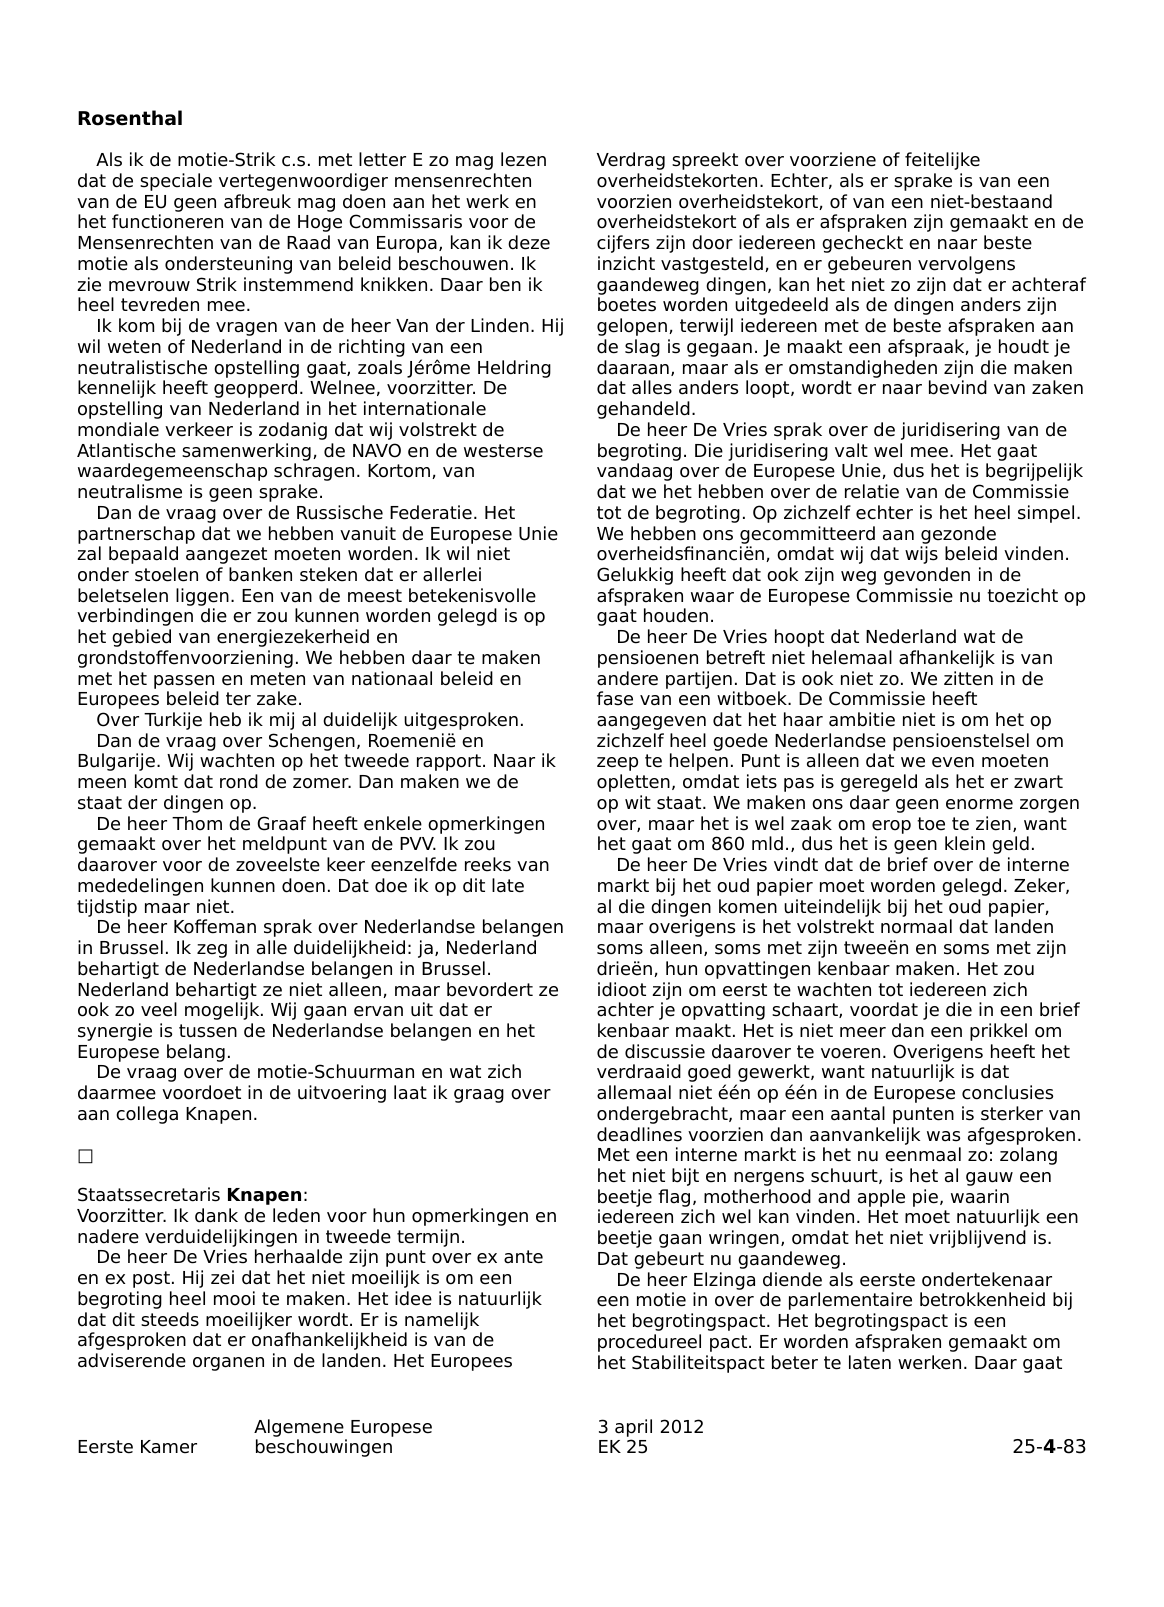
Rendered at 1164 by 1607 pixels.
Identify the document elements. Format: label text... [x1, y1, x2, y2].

text Als ik de motie-Strik c.s. met letter E zo mag lezen dat de speciale vertegenwoordiger mensenrechten van de EU geen afbreuk mag doen aan het werk en het functioneren van de Hoge Commissaris voor de Mensenrechten van de Raad van Europa, kan ik deze motie als ondersteuning van beleid beschouwen. Ik zie mevrouw Strik instemmend knikken. Daar ben ik heel tevreden mee. [77, 150, 567, 316]
text Voorzitter. Ik dank de leden voor hun opmerkingen en nadere verduidelijkingen in tweede termijn. [77, 1206, 567, 1247]
text De heer Elzinga diende als eerste ondertekenaar een motie in over de parlementaire betrokkenheid bij het begrotingspact. Het begrotingspact is een procedureel pact. Er worden afspraken gemaakt om het Stabiliteitspact beter te laten werken. Daar gaat [596, 1269, 1087, 1373]
text De heer De Vries vindt dat de brief over de interne markt bij het oud papier moet worden gelegd. Zeker, al die dingen komen uiteindelijk bij het oud papier, maar overigens is het volstrekt normaal dat landen soms alleen, soms met zijn tweeën en soms met zijn drieën, hun opvattingen kenbaar maken. Het zou idioot zijn om eerst te wachten tot iedereen zich achter je opvatting schaart, voordat je die in een brief kenbaar maakt. Het is niet meer dan een prikkel om de discussie daarover te voeren. Overigens heeft het verdraaid goed gewerkt, want natuurlijk is dat allemaal niet één op één in de Europese conclusies ondergebracht, maar een aantal punten is sterker van deadlines voorzien dan aanvankelijk was afgesproken. Met een interne markt is het nu eenmaal zo: zolang het niet bijt en nergens schuurt, is het al gauw een beetje flag, motherhood and apple pie, waarin iedereen zich wel kan vinden. Het moet natuurlijk een beetje gaan wringen, omdat het niet vrijblijvend is. Dat gebeurt nu gaandeweg. [596, 855, 1087, 1269]
text De heer De Vries sprak over de juridisering van de begroting. Die juridisering valt wel mee. Het gaat vandaag over de Europese Unie, dus het is begrijpelijk dat we het hebben over de relatie van de Commissie tot de begroting. Op zichzelf echter is het heel simpel. We hebben ons gecommitteerd aan gezonde overheidsfinanciën, omdat wij dat wijs beleid vinden. Gelukkig heeft dat ook zijn weg gevonden in de afspraken waar de Europese Commissie nu toezicht op gaat houden. [596, 420, 1087, 627]
text De heer Thom de Graaf heeft enkele opmerkingen gemaakt over het meldpunt van de PVV. Ik zou daarover voor de zoveelste keer eenzelfde reeks van mededelingen kunnen doen. Dat doe ik op dit late tijdstip maar niet. [77, 813, 567, 917]
text Dan de vraag over de Russische Federatie. Het partnerschap dat we hebben vanuit de Europese Unie zal bepaald aangezet moeten worden. Ik wil niet onder stoelen of banken steken dat er allerlei beletselen liggen. Een van de meest betekenisvolle verbindingen die er zou kunnen worden gelegd is op het gebied van energiezekerheid en grondstoffenvoorziening. We hebben daar te maken met het passen en meten van nationaal beleid en Europees beleid ter zake. [77, 503, 567, 710]
text Verdrag spreekt over voorziene of feitelijke overheidstekorten. Echter, als er sprake is van een voorzien overheidstekort, of van een niet-bestaand overheidstekort of als er afspraken zijn gemaakt en de cijfers zijn door iedereen gecheckt en naar beste inzicht vastgesteld, en er gebeuren vervolgens gaandeweg dingen, kan het niet zo zijn dat er achteraf boetes worden uitgedeeld als de dingen anders zijn gelopen, terwijl iedereen met de beste afspraken aan de slag is gegaan. Je maakt een afspraak, je houdt je daaraan, maar als er omstandigheden zijn die maken dat alles anders loopt, wordt er naar bevind van zaken gehandeld. [596, 150, 1087, 420]
text De heer De Vries herhaalde zijn punt over ex ante en ex post. Hij zei dat het niet moeilijk is om een begroting heel mooi te maken. Het idee is natuurlijk dat dit steeds moeilijker wordt. Er is namelijk afgesproken dat er onafhankelijkheid is van de adviserende organen in de landen. Het Europees [77, 1247, 567, 1372]
text De heer De Vries hoopt dat Nederland wat de pensioenen betreft niet helemaal afhankelijk is van andere partijen. Dat is ook niet zo. We zitten in de fase van een witboek. De Commissie heeft aangegeven dat het haar ambitie niet is om het op zichzelf heel goede Nederlandse pensioenstelsel om zeep te helpen. Punt is alleen dat we even moeten opletten, omdat iets pas is geregeld als het er zwart op wit staat. We maken ons daar geen enorme zorgen over, maar het is wel zaak om erop toe te zien, want het gaat om 860 mld., dus het is geen klein geld. [596, 627, 1087, 855]
text De vraag over de motie-Schuurman en wat zich daarmee voordoet in de uitvoering laat ik graag over aan collega Knapen. [77, 1062, 567, 1124]
text De heer Koffeman sprak over Nederlandse belangen in Brussel. Ik zeg in alle duidelijkheid: ja, Nederland behartigt de Nederlandse belangen in Brussel. Nederland behartigt ze niet alleen, maar bevordert ze ook zo veel mogelijk. Wij gaan ervan uit dat er synergie is tussen de Nederlandse belangen en het Europese belang. [77, 917, 567, 1062]
text Dan de vraag over Schengen, Roemenië en Bulgarije. Wij wachten op het tweede rapport. Naar ik meen komt dat rond de zomer. Dan maken we de staat der dingen op. [77, 731, 567, 813]
text Ik kom bij de vragen van de heer Van der Linden. Hij wil weten of Nederland in de richting van een neutralistische opstelling gaat, zoals Jérôme Heldring kennelijk heeft geopperd. Welnee, voorzitter. De opstelling van Nederland in het internationale mondiale verkeer is zodanig dat wij volstrekt de Atlantische samenwerking, de NAVO en de westerse waardegemeenschap schragen. Kortom, van neutralisme is geen sprake. [77, 316, 567, 503]
text □ [77, 1144, 567, 1165]
text Over Turkije heb ik mij al duidelijk uitgesproken. [77, 710, 567, 731]
text Staatssecretaris Knapen: [77, 1185, 567, 1206]
